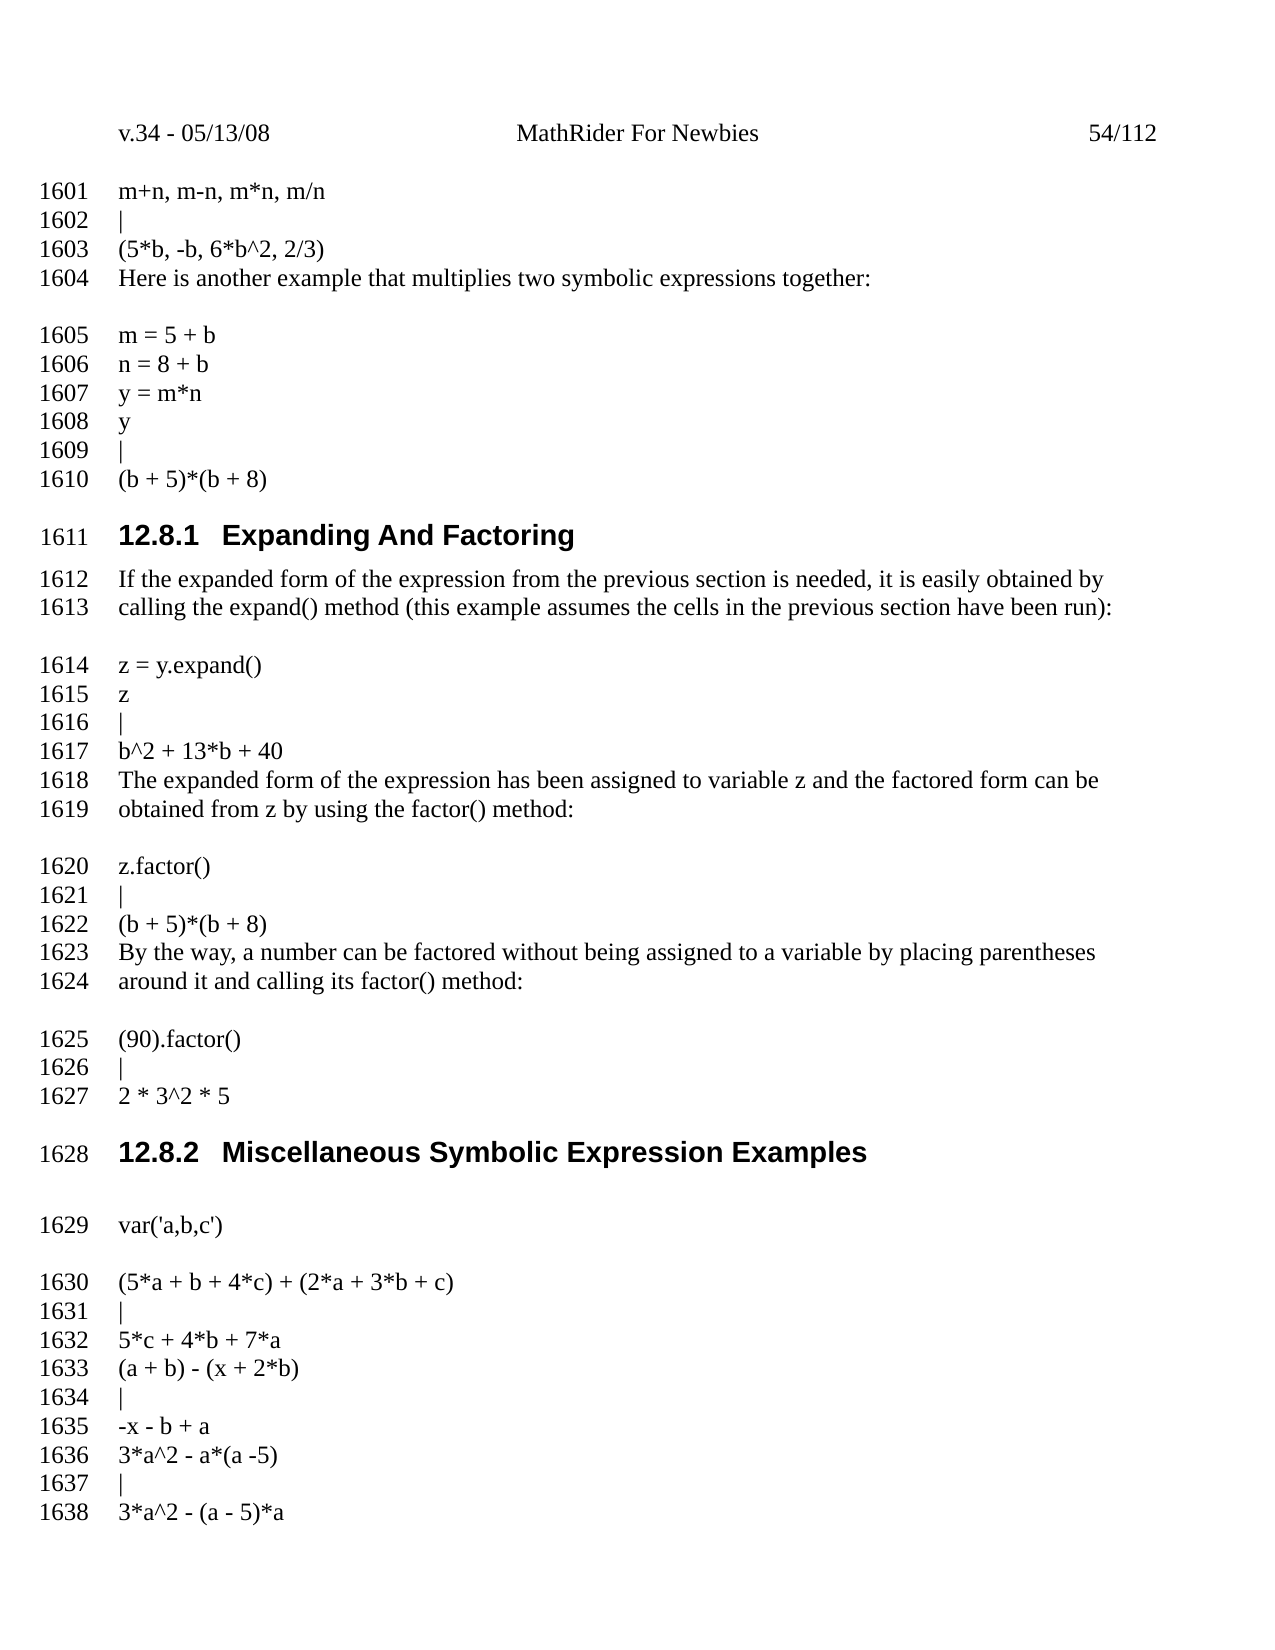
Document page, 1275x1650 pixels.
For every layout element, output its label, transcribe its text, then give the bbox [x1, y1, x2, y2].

text 2 * 3^2 * 5 [118, 1081, 1157, 1110]
text n = 8 + b [118, 349, 1157, 378]
text y [118, 406, 1157, 435]
text The expanded form of the expression has been assigned to variable z and the factored form can be obtained from z by using the factor() method: [118, 765, 1157, 822]
text By the way, a number can be factored without being assigned to a variable by placing parentheses around it and calling its factor() method: [118, 937, 1157, 995]
text (5*a + b + 4*c) + (2*a + 3*b + c) [118, 1267, 1157, 1296]
text Here is another example that multiplies two symbolic expressions together: [118, 263, 1157, 291]
text (b + 5)*(b + 8) [118, 464, 1157, 493]
text (a + b) - (x + 2*b) [118, 1353, 1157, 1382]
text 3*a^2 - a*(a -5) [118, 1440, 1157, 1468]
text If the expanded form of the expression from the previous section is needed, it is easily obtained by calling the expand() method (this example assumes the cells in the previous section have been run): [118, 564, 1157, 621]
text | [118, 1052, 1157, 1081]
text y = m*n [118, 378, 1157, 406]
subtitle Expanding And Factoring [118, 518, 1157, 551]
text (b + 5)*(b + 8) [118, 909, 1157, 937]
text b^2 + 13*b + 40 [118, 736, 1157, 765]
text var('a,b,c') [118, 1210, 1157, 1238]
text (90).factor() [118, 1024, 1157, 1052]
text m = 5 + b [118, 320, 1157, 349]
text | [118, 880, 1157, 909]
text z = y.expand() [118, 650, 1157, 679]
text | [118, 1296, 1157, 1325]
text z [118, 679, 1157, 707]
text | [118, 707, 1157, 736]
text m+n, m-n, m*n, m/n [118, 176, 1157, 205]
text 5*c + 4*b + 7*a [118, 1325, 1157, 1353]
text 3*a^2 - (a - 5)*a [118, 1497, 1157, 1526]
text z.factor() [118, 851, 1157, 880]
text | [118, 1382, 1157, 1411]
text -x - b + a [118, 1411, 1157, 1440]
subtitle Miscellaneous Symbolic Expression Examples [118, 1135, 1157, 1168]
text | [118, 1468, 1157, 1497]
text | [118, 205, 1157, 234]
text | [118, 435, 1157, 464]
text (5*b, -b, 6*b^2, 2/3) [118, 234, 1157, 263]
